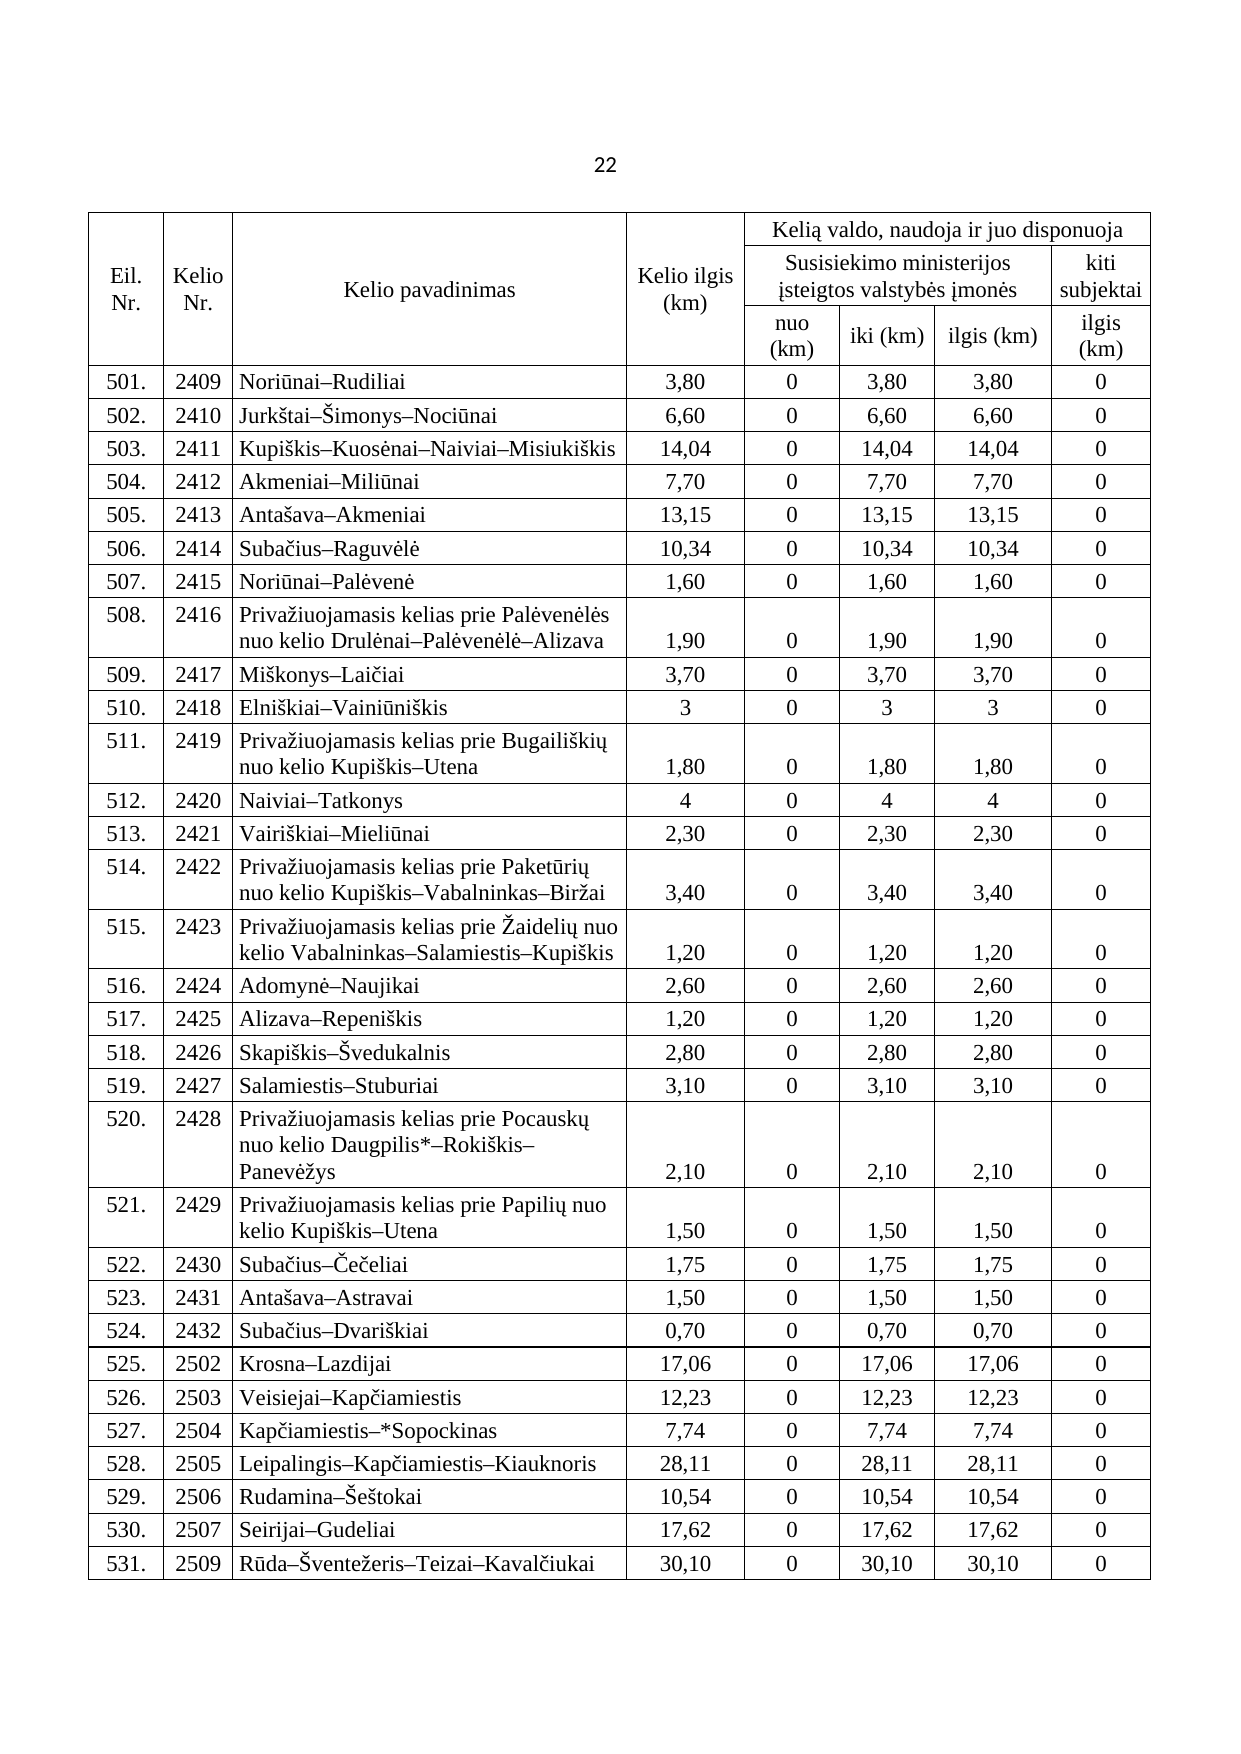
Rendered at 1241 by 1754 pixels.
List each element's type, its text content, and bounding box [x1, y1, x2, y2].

table_cell 2507 [164, 1514, 232, 1546]
table_cell 530. [89, 1514, 163, 1546]
table_cell 1,50 [627, 1281, 744, 1313]
table_cell 2416 [164, 598, 232, 657]
table_cell 522. [89, 1248, 163, 1280]
table_cell Privažiuojamasis kelias prie Pocauskų nuo kelio Daugpilis*–Rokiškis–Panevėžys [233, 1102, 626, 1187]
table_cell 0 [1052, 1447, 1150, 1479]
table_cell Skapiškis–Švedukalnis [233, 1036, 626, 1068]
table_cell 4 [935, 784, 1051, 816]
table_header Kelią valdo, naudoja ir juo disponuoja [745, 213, 1150, 245]
table_cell 1,80 [627, 724, 744, 783]
table_cell 28,11 [935, 1447, 1051, 1479]
table_cell 2430 [164, 1248, 232, 1280]
table_cell Kupiškis–Kuosėnai–Naiviai–Misiukiškis [233, 432, 626, 464]
table_header Kelio ilgis (km) [627, 213, 744, 364]
table_header Kelio Nr. [164, 213, 232, 364]
table_cell 17,06 [935, 1348, 1051, 1380]
table_cell 0 [1052, 850, 1150, 909]
table_cell 0,70 [627, 1314, 744, 1346]
table_cell 2425 [164, 1003, 232, 1035]
table_cell 0 [745, 1381, 839, 1413]
table_cell 30,10 [840, 1547, 934, 1579]
table_cell 0 [745, 1003, 839, 1035]
table_cell 12,23 [627, 1381, 744, 1413]
table_cell 514. [89, 850, 163, 909]
table_cell 0 [745, 784, 839, 816]
table_cell iki (km) [840, 306, 934, 364]
table_cell 2,60 [840, 969, 934, 1002]
table_cell 2417 [164, 658, 232, 690]
table_cell 0 [1052, 1348, 1150, 1380]
table_cell 2422 [164, 850, 232, 909]
table_cell 2411 [164, 432, 232, 464]
table_cell 0 [1052, 399, 1150, 431]
table_cell 1,50 [627, 1188, 744, 1247]
table_cell 10,54 [840, 1480, 934, 1513]
table_cell 0 [1052, 499, 1150, 531]
table_cell Subačius–Čečeliai [233, 1248, 626, 1280]
table_cell 506. [89, 532, 163, 564]
table_cell 3,10 [840, 1069, 934, 1101]
table_cell 0 [1052, 1102, 1150, 1187]
table_cell 1,20 [627, 1003, 744, 1035]
table_cell Alizava–Repeniškis [233, 1003, 626, 1035]
table_cell 2504 [164, 1414, 232, 1446]
table_cell 529. [89, 1480, 163, 1513]
table_cell 0 [745, 366, 839, 398]
table_cell 2410 [164, 399, 232, 431]
table_cell 2412 [164, 465, 232, 497]
table_cell 0 [745, 1348, 839, 1380]
table_cell ilgis (km) [935, 306, 1051, 364]
table_cell 1,60 [627, 565, 744, 597]
table_cell Privažiuojamasis kelias prie Paketūrių nuo kelio Kupiškis–Vabalninkas–Biržai [233, 850, 626, 909]
table_cell 13,15 [935, 499, 1051, 531]
table_cell Akmeniai–Miliūnai [233, 465, 626, 497]
table_cell 2419 [164, 724, 232, 783]
table_cell 504. [89, 465, 163, 497]
table_cell 2413 [164, 499, 232, 531]
table_header Kelio pavadinimas [233, 213, 626, 364]
table_cell Veisiejai–Kapčiamiestis [233, 1381, 626, 1413]
table_cell 6,60 [627, 399, 744, 431]
table_cell 0 [1052, 432, 1150, 464]
table_cell 3,70 [627, 658, 744, 690]
table_cell 3,80 [840, 366, 934, 398]
table_cell 1,75 [935, 1248, 1051, 1280]
table_cell 0 [745, 658, 839, 690]
table_cell 507. [89, 565, 163, 597]
table_cell 10,54 [935, 1480, 1051, 1513]
table_cell 0 [745, 1547, 839, 1579]
table_cell 0 [745, 1514, 839, 1546]
table_cell 7,70 [627, 465, 744, 497]
table_cell 0 [745, 1314, 839, 1346]
table_cell Jurkštai–Šimonys–Nociūnai [233, 399, 626, 431]
table_cell 2415 [164, 565, 232, 597]
table_cell 3,10 [935, 1069, 1051, 1101]
table_cell 3,80 [935, 366, 1051, 398]
table_cell 0 [1052, 1281, 1150, 1313]
table_cell 0 [745, 817, 839, 849]
table_cell 512. [89, 784, 163, 816]
table_cell 0 [1052, 465, 1150, 497]
table_cell 0 [1052, 1381, 1150, 1413]
table_cell 0 [745, 1480, 839, 1513]
table_cell 515. [89, 910, 163, 968]
table_cell Krosna–Lazdijai [233, 1348, 626, 1380]
table_cell 1,75 [840, 1248, 934, 1280]
table_cell 6,60 [840, 399, 934, 431]
table_cell 2509 [164, 1547, 232, 1579]
table_cell 510. [89, 691, 163, 723]
table_cell 0 [1052, 1248, 1150, 1280]
table_cell Privažiuojamasis kelias prie Bugailiškių nuo kelio Kupiškis–Utena [233, 724, 626, 783]
table_cell 3,10 [627, 1069, 744, 1101]
table_cell 2426 [164, 1036, 232, 1068]
table_cell 502. [89, 399, 163, 431]
table_cell 28,11 [627, 1447, 744, 1479]
table_cell 1,20 [627, 910, 744, 968]
table_cell 3,70 [840, 658, 934, 690]
table_cell 520. [89, 1102, 163, 1187]
table_cell 0 [745, 691, 839, 723]
table_cell 3,40 [840, 850, 934, 909]
table_cell 17,62 [627, 1514, 744, 1546]
table_cell 0 [1052, 691, 1150, 723]
table_cell Antašava–Astravai [233, 1281, 626, 1313]
table_cell Subačius–Dvariškiai [233, 1314, 626, 1346]
table_cell 2424 [164, 969, 232, 1002]
table_cell Vairiškiai–Mieliūnai [233, 817, 626, 849]
table_cell 0 [745, 1447, 839, 1479]
table_cell 1,60 [840, 565, 934, 597]
table_cell Privažiuojamasis kelias prie Palėvenėlės nuo kelio Drulėnai–Palėvenėlė–Alizava [233, 598, 626, 657]
table_cell 17,62 [840, 1514, 934, 1546]
table_cell 1,60 [935, 565, 1051, 597]
table_cell 519. [89, 1069, 163, 1101]
table_cell 0 [1052, 1547, 1150, 1579]
table_cell 7,70 [840, 465, 934, 497]
table_cell 1,20 [935, 1003, 1051, 1035]
table_cell 2,30 [627, 817, 744, 849]
table_cell 0 [1052, 658, 1150, 690]
table_cell 13,15 [840, 499, 934, 531]
table_cell Noriūnai–Rudiliai [233, 366, 626, 398]
table_cell 0 [1052, 1069, 1150, 1101]
table_cell 14,04 [627, 432, 744, 464]
table_cell 2429 [164, 1188, 232, 1247]
table_cell 2,60 [935, 969, 1051, 1002]
table_cell 0 [745, 399, 839, 431]
table_cell 0,70 [935, 1314, 1051, 1346]
table_cell 12,23 [935, 1381, 1051, 1413]
table_cell 0,70 [840, 1314, 934, 1346]
table_cell 2427 [164, 1069, 232, 1101]
table_cell 527. [89, 1414, 163, 1446]
table_cell 10,34 [935, 532, 1051, 564]
table_cell 1,50 [840, 1188, 934, 1247]
table_cell kiti subjektai [1052, 246, 1150, 305]
table_cell 2428 [164, 1102, 232, 1187]
table_cell 2503 [164, 1381, 232, 1413]
table_cell 523. [89, 1281, 163, 1313]
table_cell Rūda–Šventežeris–Teizai–Kavalčiukai [233, 1547, 626, 1579]
table_cell 1,75 [627, 1248, 744, 1280]
table_cell 7,74 [840, 1414, 934, 1446]
table_cell 0 [745, 1414, 839, 1446]
table_cell 0 [745, 499, 839, 531]
table_cell 2414 [164, 532, 232, 564]
table_cell 531. [89, 1547, 163, 1579]
table_cell 7,74 [935, 1414, 1051, 1446]
table_cell 0 [1052, 910, 1150, 968]
table_cell 0 [1052, 1514, 1150, 1546]
table_cell Noriūnai–Palėvenė [233, 565, 626, 597]
table_cell 1,50 [935, 1188, 1051, 1247]
table_cell 10,34 [840, 532, 934, 564]
table_cell 17,62 [935, 1514, 1051, 1546]
table_cell Salamiestis–Stuburiai [233, 1069, 626, 1101]
table_header Eil. Nr. [89, 213, 163, 364]
table_cell 2505 [164, 1447, 232, 1479]
table_cell 30,10 [935, 1547, 1051, 1579]
table_cell 0 [1052, 1188, 1150, 1247]
table_cell 7,70 [935, 465, 1051, 497]
table_cell 524. [89, 1314, 163, 1346]
table_cell 0 [745, 1248, 839, 1280]
table_cell 2421 [164, 817, 232, 849]
table_cell Privažiuojamasis kelias prie Žaidelių nuo kelio Vabalninkas–Salamiestis–Kupiškis [233, 910, 626, 968]
table_cell 2,30 [935, 817, 1051, 849]
table_cell 17,06 [627, 1348, 744, 1380]
table_cell 2,80 [627, 1036, 744, 1068]
table_cell 0 [1052, 1036, 1150, 1068]
table_cell 3 [627, 691, 744, 723]
table_cell Adomynė–Naujikai [233, 969, 626, 1002]
table_cell 17,06 [840, 1348, 934, 1380]
table_cell 14,04 [935, 432, 1051, 464]
table_cell 1,90 [627, 598, 744, 657]
table_cell 513. [89, 817, 163, 849]
table_cell 2409 [164, 366, 232, 398]
table_cell Subačius–Raguvėlė [233, 532, 626, 564]
table_cell 526. [89, 1381, 163, 1413]
table_cell 505. [89, 499, 163, 531]
table_cell 508. [89, 598, 163, 657]
table_cell 0 [745, 1188, 839, 1247]
table_cell 1,20 [840, 910, 934, 968]
table_cell 0 [1052, 724, 1150, 783]
table_cell 0 [745, 465, 839, 497]
table_cell Seirijai–Gudeliai [233, 1514, 626, 1546]
table_cell 511. [89, 724, 163, 783]
table_cell ilgis (km) [1052, 306, 1150, 364]
table_cell 3,80 [627, 366, 744, 398]
table_cell 3,40 [935, 850, 1051, 909]
table_cell 0 [1052, 1414, 1150, 1446]
table_cell 3 [935, 691, 1051, 723]
table_cell 2420 [164, 784, 232, 816]
table_cell 28,11 [840, 1447, 934, 1479]
table_cell Naiviai–Tatkonys [233, 784, 626, 816]
table_cell 0 [745, 565, 839, 597]
table_cell 12,23 [840, 1381, 934, 1413]
table_cell 528. [89, 1447, 163, 1479]
table_cell Miškonys–Laičiai [233, 658, 626, 690]
table_cell 0 [1052, 532, 1150, 564]
table_cell 1,90 [840, 598, 934, 657]
table_cell 2,60 [627, 969, 744, 1002]
table_cell 509. [89, 658, 163, 690]
table_cell Leipalingis–Kapčiamiestis–Kiauknoris [233, 1447, 626, 1479]
table_cell 14,04 [840, 432, 934, 464]
table_cell 1,80 [840, 724, 934, 783]
table_cell Privažiuojamasis kelias prie Papilių nuo kelio Kupiškis–Utena [233, 1188, 626, 1247]
table_cell 0 [745, 1069, 839, 1101]
table_cell 2,30 [840, 817, 934, 849]
table_cell 0 [745, 532, 839, 564]
table_cell 10,54 [627, 1480, 744, 1513]
table_cell 518. [89, 1036, 163, 1068]
table_cell 0 [745, 724, 839, 783]
table_cell 501. [89, 366, 163, 398]
table_cell 3 [840, 691, 934, 723]
table_cell nuo (km) [745, 306, 839, 364]
table_cell 517. [89, 1003, 163, 1035]
table_cell 516. [89, 969, 163, 1002]
table_cell 0 [1052, 969, 1150, 1002]
table_cell 2,10 [840, 1102, 934, 1187]
table_cell 2506 [164, 1480, 232, 1513]
table_cell 2502 [164, 1348, 232, 1380]
table_cell 1,80 [935, 724, 1051, 783]
table_cell 2432 [164, 1314, 232, 1346]
table_cell 1,20 [935, 910, 1051, 968]
table_cell 0 [745, 1281, 839, 1313]
table_cell 4 [627, 784, 744, 816]
table_cell 2,80 [935, 1036, 1051, 1068]
table_cell 2,80 [840, 1036, 934, 1068]
table_cell 0 [1052, 565, 1150, 597]
table_cell 0 [1052, 366, 1150, 398]
table_cell 2,10 [627, 1102, 744, 1187]
table_cell 0 [1052, 1480, 1150, 1513]
table_cell 0 [1052, 784, 1150, 816]
table_cell 30,10 [627, 1547, 744, 1579]
table_cell 10,34 [627, 532, 744, 564]
table_cell Kapčiamiestis–*Sopockinas [233, 1414, 626, 1446]
table_cell 2431 [164, 1281, 232, 1313]
table_cell 0 [745, 1102, 839, 1187]
table_cell 2418 [164, 691, 232, 723]
table_cell 1,90 [935, 598, 1051, 657]
table_cell 0 [1052, 1314, 1150, 1346]
table_cell 0 [745, 910, 839, 968]
table_cell 3,40 [627, 850, 744, 909]
table_cell 0 [1052, 598, 1150, 657]
table_cell 1,50 [840, 1281, 934, 1313]
table_cell 0 [745, 1036, 839, 1068]
table_cell 503. [89, 432, 163, 464]
table_cell 525. [89, 1348, 163, 1380]
table_cell Elniškiai–Vainiūniškis [233, 691, 626, 723]
table_cell Susisiekimo ministerijos įsteigtos valstybės įmonės [745, 246, 1051, 305]
table_cell 7,74 [627, 1414, 744, 1446]
table_cell 4 [840, 784, 934, 816]
table_cell 0 [745, 432, 839, 464]
table_cell Antašava–Akmeniai [233, 499, 626, 531]
table_cell Rudamina–Šeštokai [233, 1480, 626, 1513]
table_cell 1,50 [935, 1281, 1051, 1313]
table_cell 13,15 [627, 499, 744, 531]
table_cell 0 [745, 598, 839, 657]
table_cell 1,20 [840, 1003, 934, 1035]
table_cell 0 [1052, 817, 1150, 849]
table_cell 0 [745, 969, 839, 1002]
table_cell 2,10 [935, 1102, 1051, 1187]
table_cell 2423 [164, 910, 232, 968]
table_cell 3,70 [935, 658, 1051, 690]
table_cell 0 [745, 850, 839, 909]
table_cell 0 [1052, 1003, 1150, 1035]
table_cell 6,60 [935, 399, 1051, 431]
table_cell 521. [89, 1188, 163, 1247]
